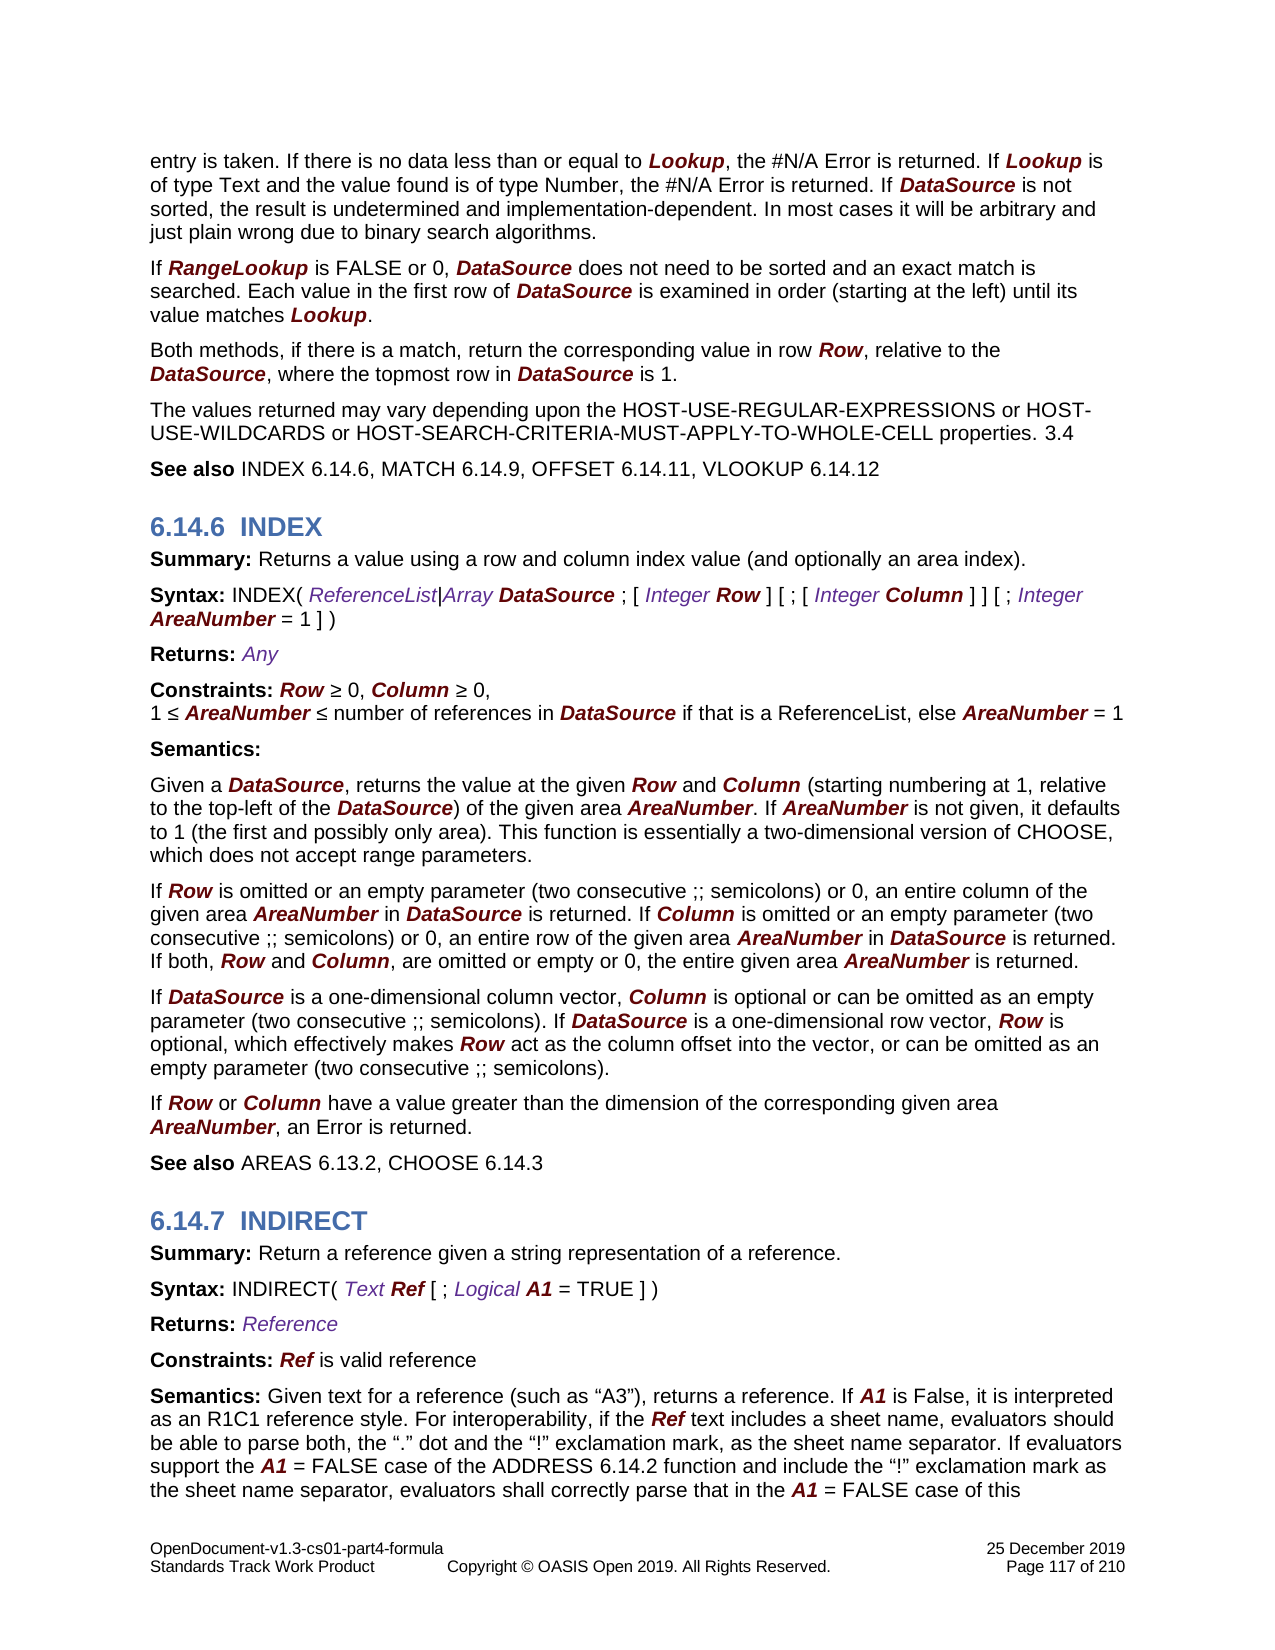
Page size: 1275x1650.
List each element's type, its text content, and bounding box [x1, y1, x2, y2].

subtitle INDIRECT [150, 1206, 1125, 1236]
text Semantics: Given text for a reference (such as “A3”), returns a reference. If A1 is False, it is interpreted as an R1C1 reference style. For interoperability, if the Ref text includes a sheet name, evaluators should be able to parse both, the “.” dot and the “!” exclamation mark, as the sheet name separator. If evaluators support the A1 = FALSE case of the ADDRESS 6.14.2 function and include the “!” exclamation mark as the sheet name separator, evaluators shall correctly parse that in the A1 = FALSE case of this [150, 1384, 1125, 1502]
text See also AREAS 6.13.2, CHOOSE 6.14.3 [150, 1151, 1125, 1174]
text See also INDEX 6.14.6, MATCH 6.14.9, OFFSET 6.14.11, VLOOKUP 6.14.12 [150, 457, 1125, 481]
text If Row or Column have a value greater than the dimension of the corresponding given area AreaNumber, an Error is returned. [150, 1092, 1125, 1139]
text Given a DataSource, returns the value at the given Row and Column (starting numbering at 1, relative to the top-left of the DataSource) of the given area AreaNumber. If AreaNumber is not given, it defaults to 1 (the first and possibly only area). This function is essentially a two-dimensional version of CHOOSE, which does not accept range parameters. [150, 773, 1125, 867]
text Syntax: INDIRECT( Text Ref [ ; Logical A1 = TRUE ] ) [150, 1277, 1125, 1301]
text Semantics: [150, 737, 1125, 761]
text If Row is omitted or an empty parameter (two consecutive ;; semicolons) or 0, an entire column of the given area AreaNumber in DataSource is returned. If Column is omitted or an empty parameter (two consecutive ;; semicolons) or 0, an entire row of the given area AreaNumber in DataSource is returned. If both, Row and Column, are omitted or empty or 0, the entire given area AreaNumber is returned. [150, 879, 1125, 973]
text Constraints: Row ≥ 0, Column ≥ 0, 1 ≤ AreaNumber ≤ number of references in DataSource if that is a ReferenceList, else AreaNumber = 1 [150, 678, 1125, 725]
text Both methods, if there is a match, return the corresponding value in row Row, relative to the DataSource, where the topmost row in DataSource is 1. [150, 339, 1125, 386]
text Summary: Return a reference given a string representation of a reference. [150, 1242, 1125, 1265]
text Summary: Returns a value using a row and column index value (and optionally an area index). [150, 548, 1125, 571]
text Returns: Any [150, 643, 1125, 666]
text Syntax: INDEX( ReferenceList|Array DataSource ; [ Integer Row ] [ ; [ Integer Column ] ] [ ; Integer AreaNumber = 1 ] ) [150, 583, 1125, 631]
subtitle INDEX [150, 512, 1125, 542]
text If RangeLookup is FALSE or 0, DataSource does not need to be sorted and an exact match is searched. Each value in the first row of DataSource is examined in order (starting at the left) until its value matches Lookup. [150, 256, 1125, 327]
text The values returned may vary depending upon the HOST-USE-REGULAR-EXPRESSIONS or HOST-USE-WILDCARDS or HOST-SEARCH-CRITERIA-MUST-APPLY-TO-WHOLE-CELL properties. 3.4 [150, 398, 1125, 445]
text entry is taken. If there is no data less than or equal to Lookup, the #N/A Error is returned. If Lookup is of type Text and the value found is of type Number, the #N/A Error is returned. If DataSource is not sorted, the result is undetermined and implementation-dependent. In most cases it will be arbitrary and just plain wrong due to binary search algorithms. [150, 150, 1125, 244]
text Returns: Reference [150, 1313, 1125, 1336]
text Constraints: Ref is valid reference [150, 1348, 1125, 1372]
text If DataSource is a one-dimensional column vector, Column is optional or can be omitted as an empty parameter (two consecutive ;; semicolons). If DataSource is a one-dimensional row vector, Row is optional, which effectively makes Row act as the column offset into the vector, or can be omitted as an empty parameter (two consecutive ;; semicolons). [150, 986, 1125, 1080]
